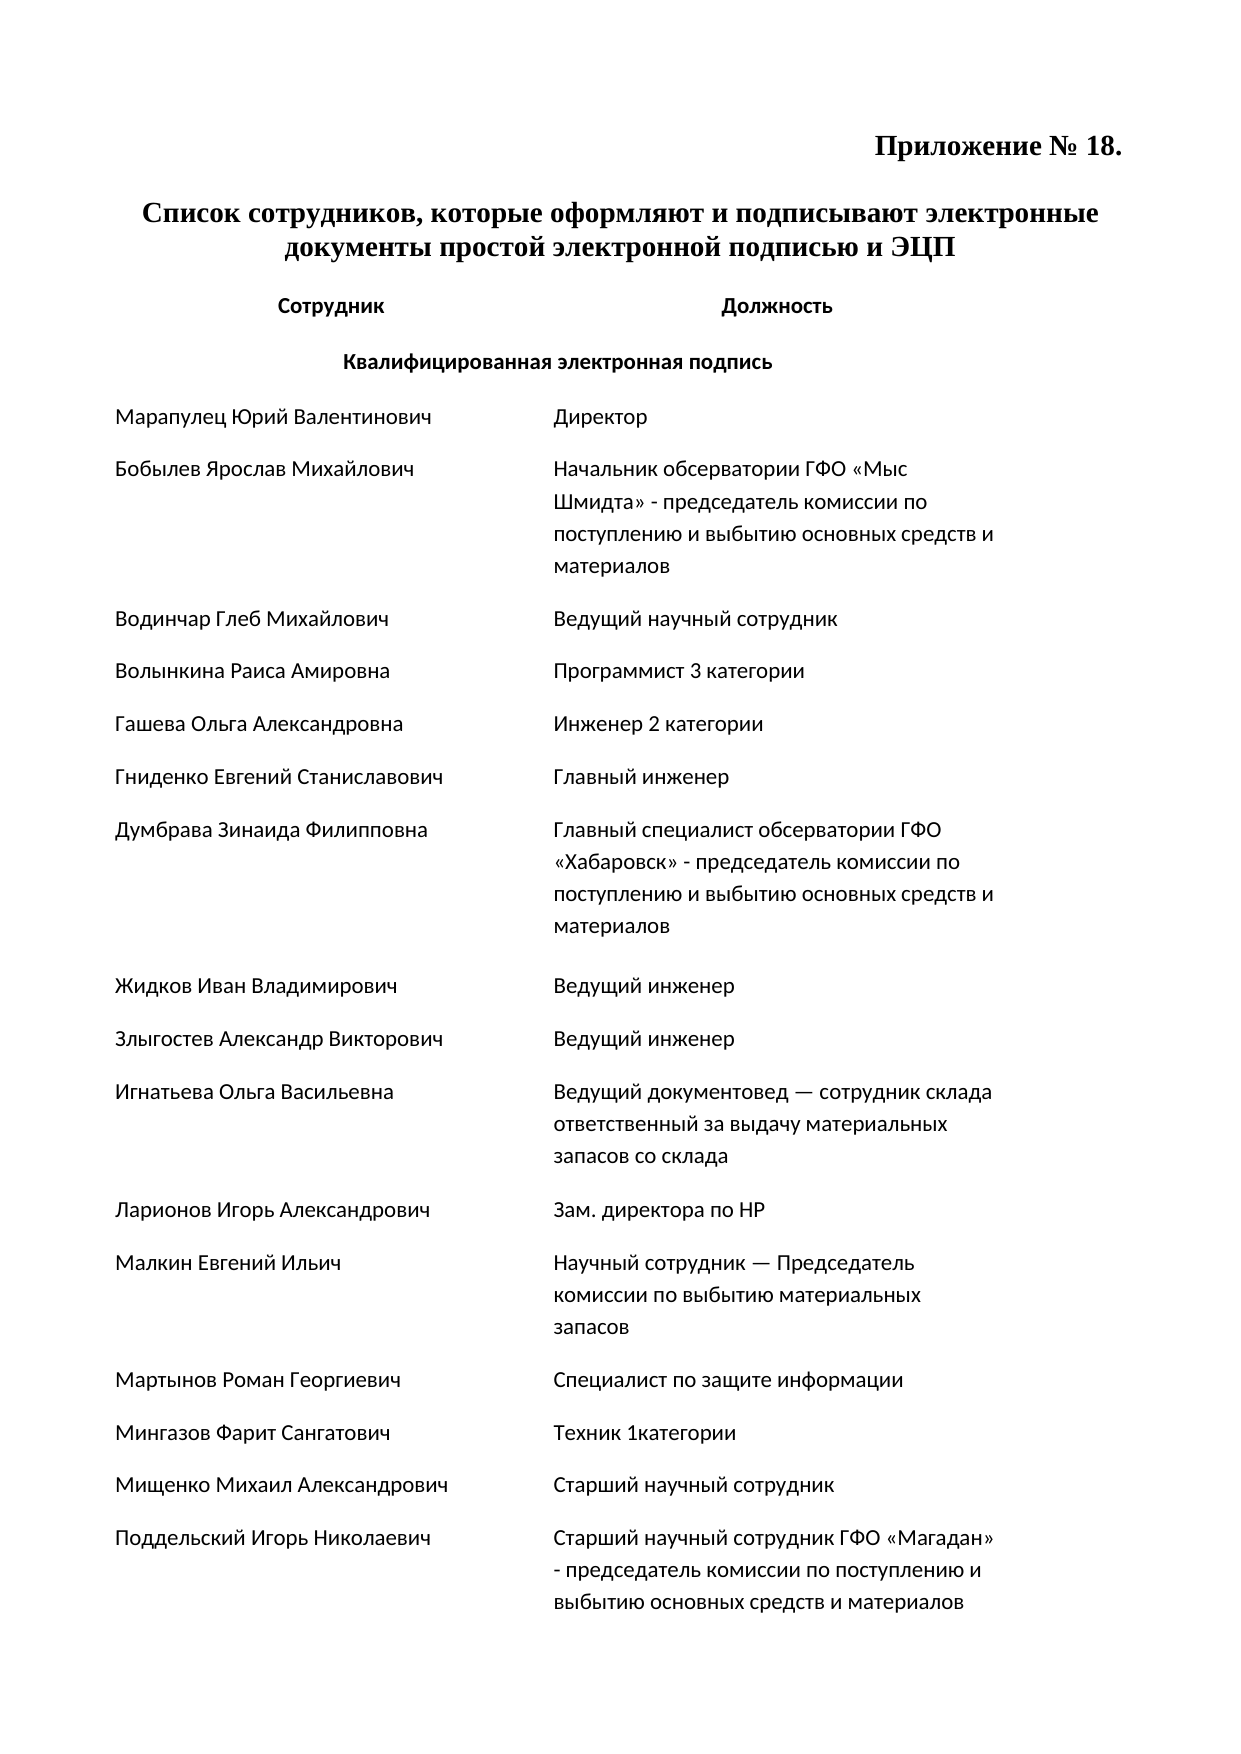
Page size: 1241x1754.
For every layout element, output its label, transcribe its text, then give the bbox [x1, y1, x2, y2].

table_cell Главный специалист обсерватории ГФО «Хабаровск» - председатель комиссии по поступлению и выбытию основных средств и материалов [550, 815, 1004, 972]
table_cell Малкин Евгений Ильич [112, 1248, 550, 1365]
table_cell Марапулец Юрий Валентинович [112, 402, 550, 454]
table_cell Ведущий инженер [550, 972, 1004, 1024]
table_cell Гниденко Евгений Станиславович [112, 762, 550, 815]
table_cell Игнатьева Ольга Васильевна [112, 1077, 550, 1195]
table_cell Техник 1категории [550, 1418, 1004, 1470]
table_cell Старший научный сотрудник [550, 1470, 1004, 1523]
table_cell Ларионов Игорь Александрович [112, 1195, 550, 1248]
text Приложение № 18. [118, 128, 1122, 161]
table_cell Квалифицированная электронная подпись [112, 344, 1004, 402]
table_cell Волынкина Раиса Амировна [112, 657, 550, 709]
table_cell Жидков Иван Владимирович [112, 972, 550, 1024]
table_cell Мартынов Роман Георгиевич [112, 1365, 550, 1418]
table_cell Директор [550, 402, 1004, 454]
table_cell Ведущий инженер [550, 1024, 1004, 1077]
table_cell Гашева Ольга Александровна [112, 709, 550, 762]
table_cell Научный сотрудник — Председатель комиссии по выбытию материальных запасов [550, 1248, 1004, 1365]
table_header Должность [550, 292, 1004, 344]
table_cell Поддельский Игорь Николаевич [112, 1523, 550, 1636]
table_cell Специалист по защите информации [550, 1365, 1004, 1418]
table_cell Инженер 2 категории [550, 709, 1004, 762]
table_cell Начальник обсерватории ГФО «Мыс Шмидта» - председатель комиссии по поступлению и выбытию основных средств и материалов [550, 455, 1004, 604]
table_cell Мингазов Фарит Сангатович [112, 1418, 550, 1470]
text Список сотрудников, которые оформляют и подписывают электронные документы простой электронной подписью и ЭЦП [118, 195, 1122, 262]
table_cell Программист 3 категории [550, 657, 1004, 709]
table_cell Зам. директора по НР [550, 1195, 1004, 1248]
table_cell Злыгостев Александр Викторович [112, 1024, 550, 1077]
table_cell Мищенко Михаил Александрович [112, 1470, 550, 1523]
table_cell Старший научный сотрудник ГФО «Магадан» - председатель комиссии по поступлению и выбытию основных средств и материалов [550, 1523, 1004, 1636]
table_cell Главный инженер [550, 762, 1004, 815]
table_cell Водинчар Глеб Михайлович [112, 604, 550, 657]
table_cell Ведущий документовед — сотрудник склада ответственный за выдачу материальных запасов со склада [550, 1077, 1004, 1195]
table_cell Думбрава Зинаида Филипповна [112, 815, 550, 972]
table_header Сотрудник [112, 292, 550, 344]
table_cell Ведущий научный сотрудник [550, 604, 1004, 657]
table_cell Бобылев Ярослав Михайлович [112, 455, 550, 604]
